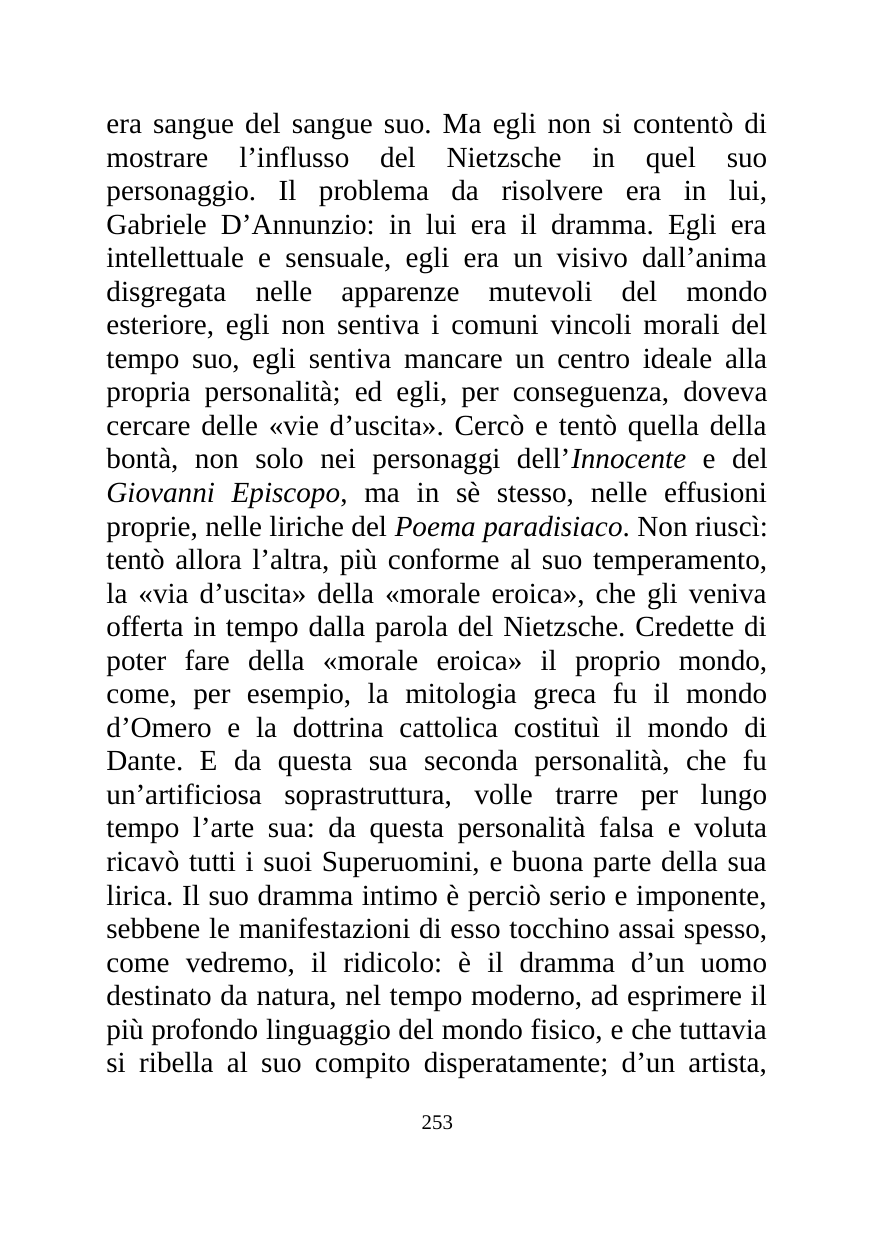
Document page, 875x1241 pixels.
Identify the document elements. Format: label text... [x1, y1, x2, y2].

text era sangue del sangue suo. Ma egli non si contentò di mostrare l’influsso del Nietzsche in quel suo personaggio. Il problema da risolvere era in lui, Gabriele D’Annunzio: in lui era il dramma. Egli era intellettuale e sensuale, egli era un visivo dall’anima disgregata nelle apparenze mutevoli del mondo esteriore, egli non sentiva i comuni vincoli morali del tempo suo, egli sentiva mancare un centro ideale alla propria personalità; ed egli, per conseguenza, doveva cercare delle «vie d’uscita». Cercò e tentò quella della bontà, non solo nei personaggi dell’Innocente e del Giovanni Episcopo, ma in sè stesso, nelle effusioni proprie, nelle liriche del Poema paradisiaco. Non riuscì: tentò allora l’altra, più conforme al suo temperamento, la «via d’uscita» della «morale eroica», che gli veniva offerta in tempo dalla parola del Nietzsche. Credette di poter fare della «morale eroica» il proprio mondo, come, per esempio, la mitologia greca fu il mondo d’Omero e la dottrina cattolica costituì il mondo di Dante. E da questa sua seconda personalità, che fu un’artificiosa soprastruttura, volle trarre per lungo tempo l’arte sua: da questa personalità falsa e voluta ricavò tutti i suoi Superuomini, e buona parte della sua lirica. Il suo dramma intimo è perciò serio e imponente, sebbene le manifestazioni di esso tocchino assai spesso, come vedremo, il ridicolo: è il dramma d’un uomo destinato da natura, nel tempo moderno, ad esprimere il più profondo linguaggio del mondo fisico, e che tuttavia si ribella al suo compito disperatamente; d’un artista, [106, 106, 768, 1079]
